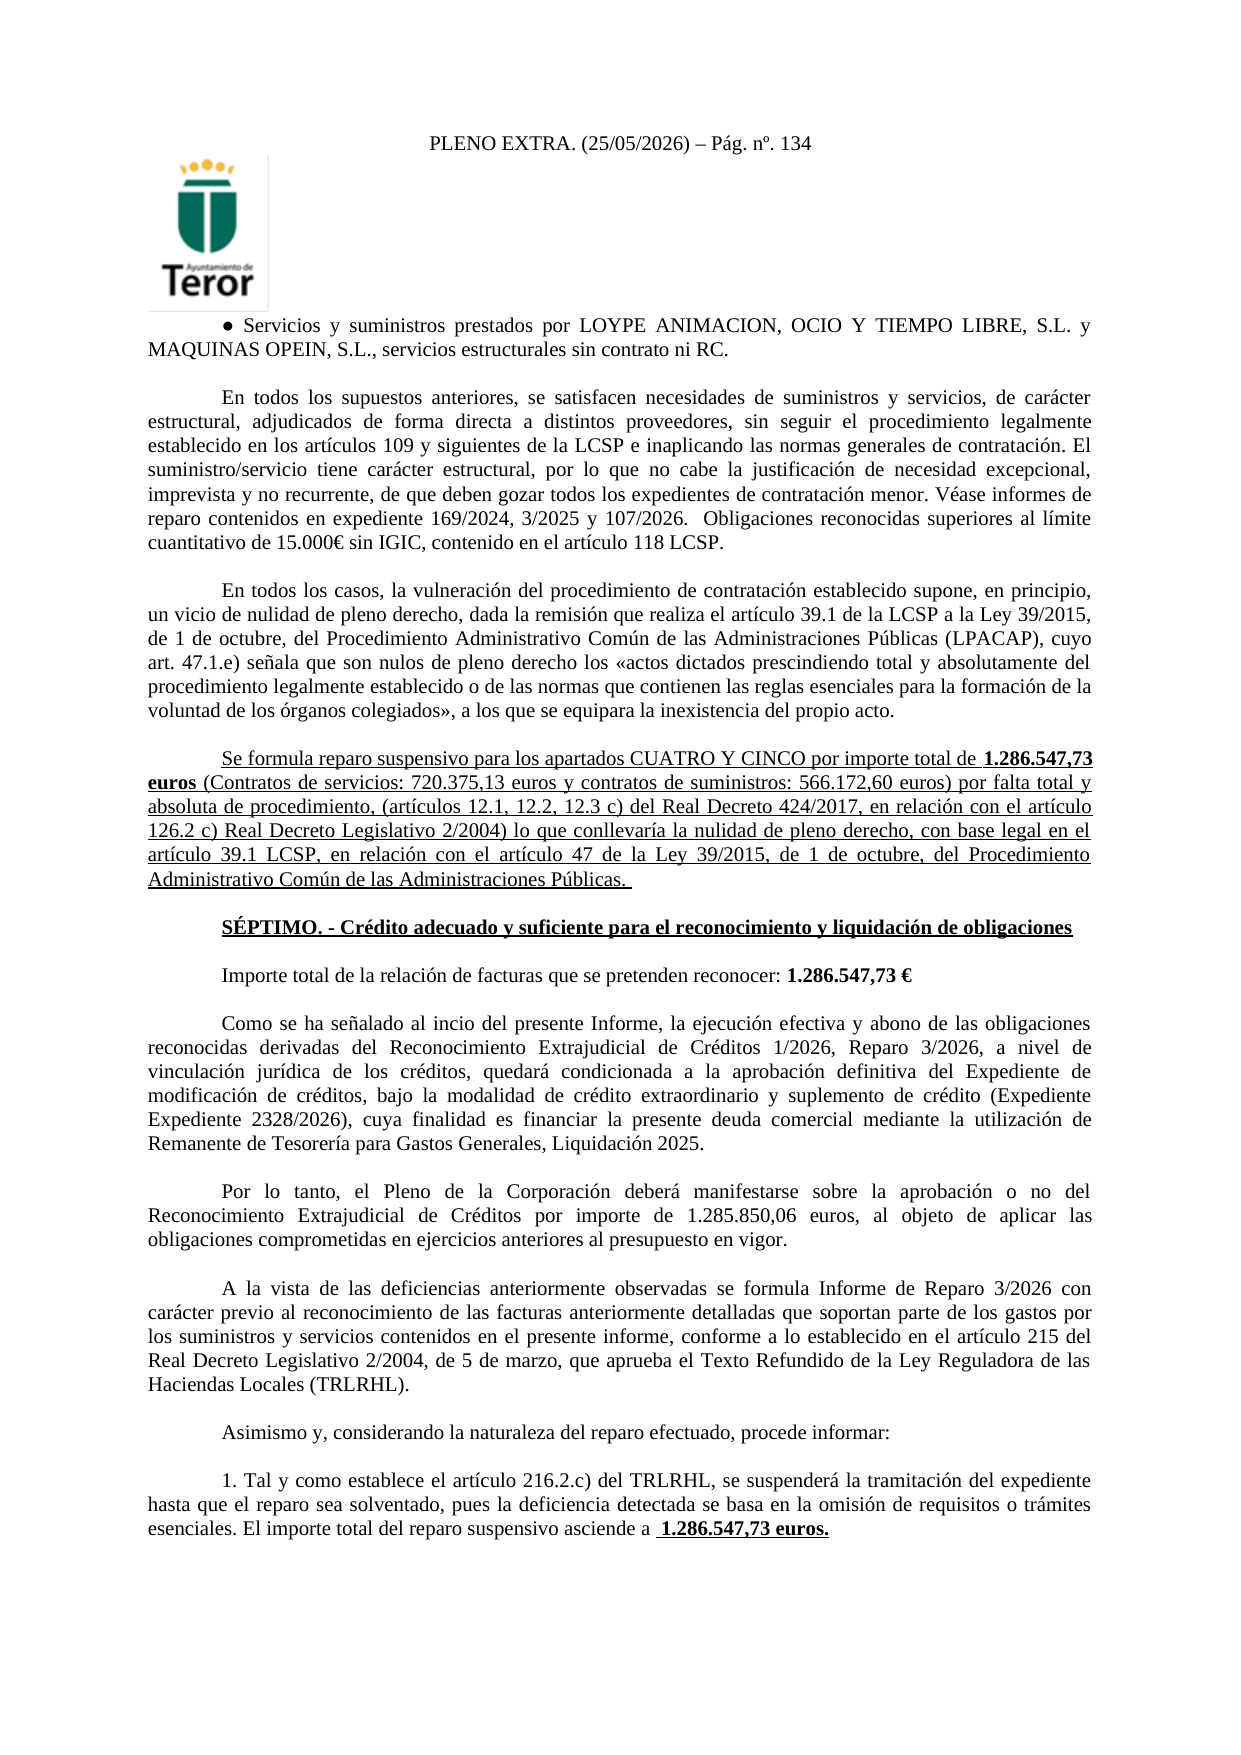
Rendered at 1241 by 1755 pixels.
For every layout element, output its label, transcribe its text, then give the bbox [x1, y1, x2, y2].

text Se formula reparo suspensivo para los apartados CUATRO Y CINCO por importe total de 1.286.547,73 euros (Contratos de servicios: 720.375,13 euros y contratos de suministros: 566.172,60 euros) por falta total y absoluta de procedimiento, (artículos 12.1, 12.2, 12.3 c) del Real Decreto 424/2017, en relación con el artículo [148, 746, 1093, 815]
text En todos los supuestos anteriores, se satisfacen necesidades de suministros y servicios, de carácter estructural, adjudicados de forma directa a distintos proveedores, sin seguir el procedimiento legalmente establecido en los artículos 109 y siguientes de la LCSP e inaplicando las normas generales de contratación. El suministro/servicio tiene carácter estructural, por lo que no cabe la justificación de necesidad excepcional, imprevista y no recurrente, de que deben gozar todos los expedientes de contratación menor. Véase informes de reparo contenidos en expediente 169/2024, 3/2025 y 107/2026. Obligaciones reconocidas superiores al límite cuantitativo de 15.000€ sin IGIC, contenido en el artículo 118 LCSP. [148, 385, 1093, 554]
text A la vista de las deficiencias anteriormente observadas se formula Informe de Reparo 3/2026 con carácter previo al reconocimiento de las facturas anteriormente detalladas que soportan parte de los gastos por los suministros y servicios contenidos en el presente informe, conforme a lo establecido en el artículo 215 del Real Decreto Legislativo 2/2004, de 5 de marzo, que aprueba el Texto Refundido de la Ley Reguladora de las Haciendas Locales (TRLRHL). [148, 1276, 1093, 1396]
text 126.2 c) Real Decreto Legislativo 2/2004) lo que conllevaría la nulidad de pleno derecho, con base legal en el artículo 39.1 LCSP, en relación con el artículo 47 de la Ley 39/2015, de 1 de octubre, del Procedimiento Administrativo Común de las Administraciones Públicas. [148, 816, 1093, 891]
text En todos los casos, la vulneración del procedimiento de contratación establecido supone, en principio, un vicio de nulidad de pleno derecho, dada la remisión que realiza el artículo 39.1 de la LCSP a la Ley 39/2015, de 1 de octubre, del Procedimiento Administrativo Común de las Administraciones Públicas (LPACAP), cuyo art. 47.1.e) señala que son nulos de pleno derecho los «actos dictados prescindiendo total y absolutamente del procedimiento legalmente establecido o de las normas que contienen las reglas esenciales para la formación de la voluntad de los órganos colegiados», a los que se equipara la inexistencia del propio acto. [148, 578, 1093, 722]
text ● Servicios y suministros prestados por LOYPE ANIMACION, OCIO Y TIEMPO LIBRE, S.L. y MAQUINAS OPEIN, S.L., servicios estructurales sin contrato ni RC. [148, 313, 1093, 361]
text 1. Tal y como establece el artículo 216.2.c) del TRLRHL, se suspenderá la tramitación del expediente hasta que el reparo sea solventado, pues la deficiencia detectada se basa en la omisión de requisitos o trámites esenciales. El importe total del reparo suspensivo asciende a 1.286.547,73 euros. [148, 1468, 1093, 1540]
text Como se ha señalado al incio del presente Informe, la ejecución efectiva y abono de las obligaciones reconocidas derivadas del Reconocimiento Extrajudicial de Créditos 1/2026, Reparo 3/2026, a nivel de vinculación jurídica de los créditos, quedará condicionada a la aprobación definitiva del Expediente de modificación de créditos, bajo la modalidad de crédito extraordinario y suplemento de crédito (Expediente Expediente 2328/2026), cuya finalidad es financiar la presente deuda comercial mediante la utilización de Remanente de Tesorería para Gastos Generales, Liquidación 2025. [148, 1011, 1093, 1155]
text Importe total de la relación de facturas que se pretenden reconocer: 1.286.547,73 € [148, 963, 1093, 987]
text Asimismo y, considerando la naturaleza del reparo efectuado, procede informar: [148, 1420, 1093, 1444]
text Por lo tanto, el Pleno de la Corporación deberá manifestarse sobre la aprobación o no del Reconocimiento Extrajudicial de Créditos por importe de 1.285.850,06 euros, al objeto de aplicar las obligaciones comprometidas en ejercicios anteriores al presupuesto en vigor. [148, 1179, 1093, 1251]
text SÉPTIMO. - Crédito adecuado y suficiente para el reconocimiento y liquidación de obligaciones [148, 914, 1093, 939]
